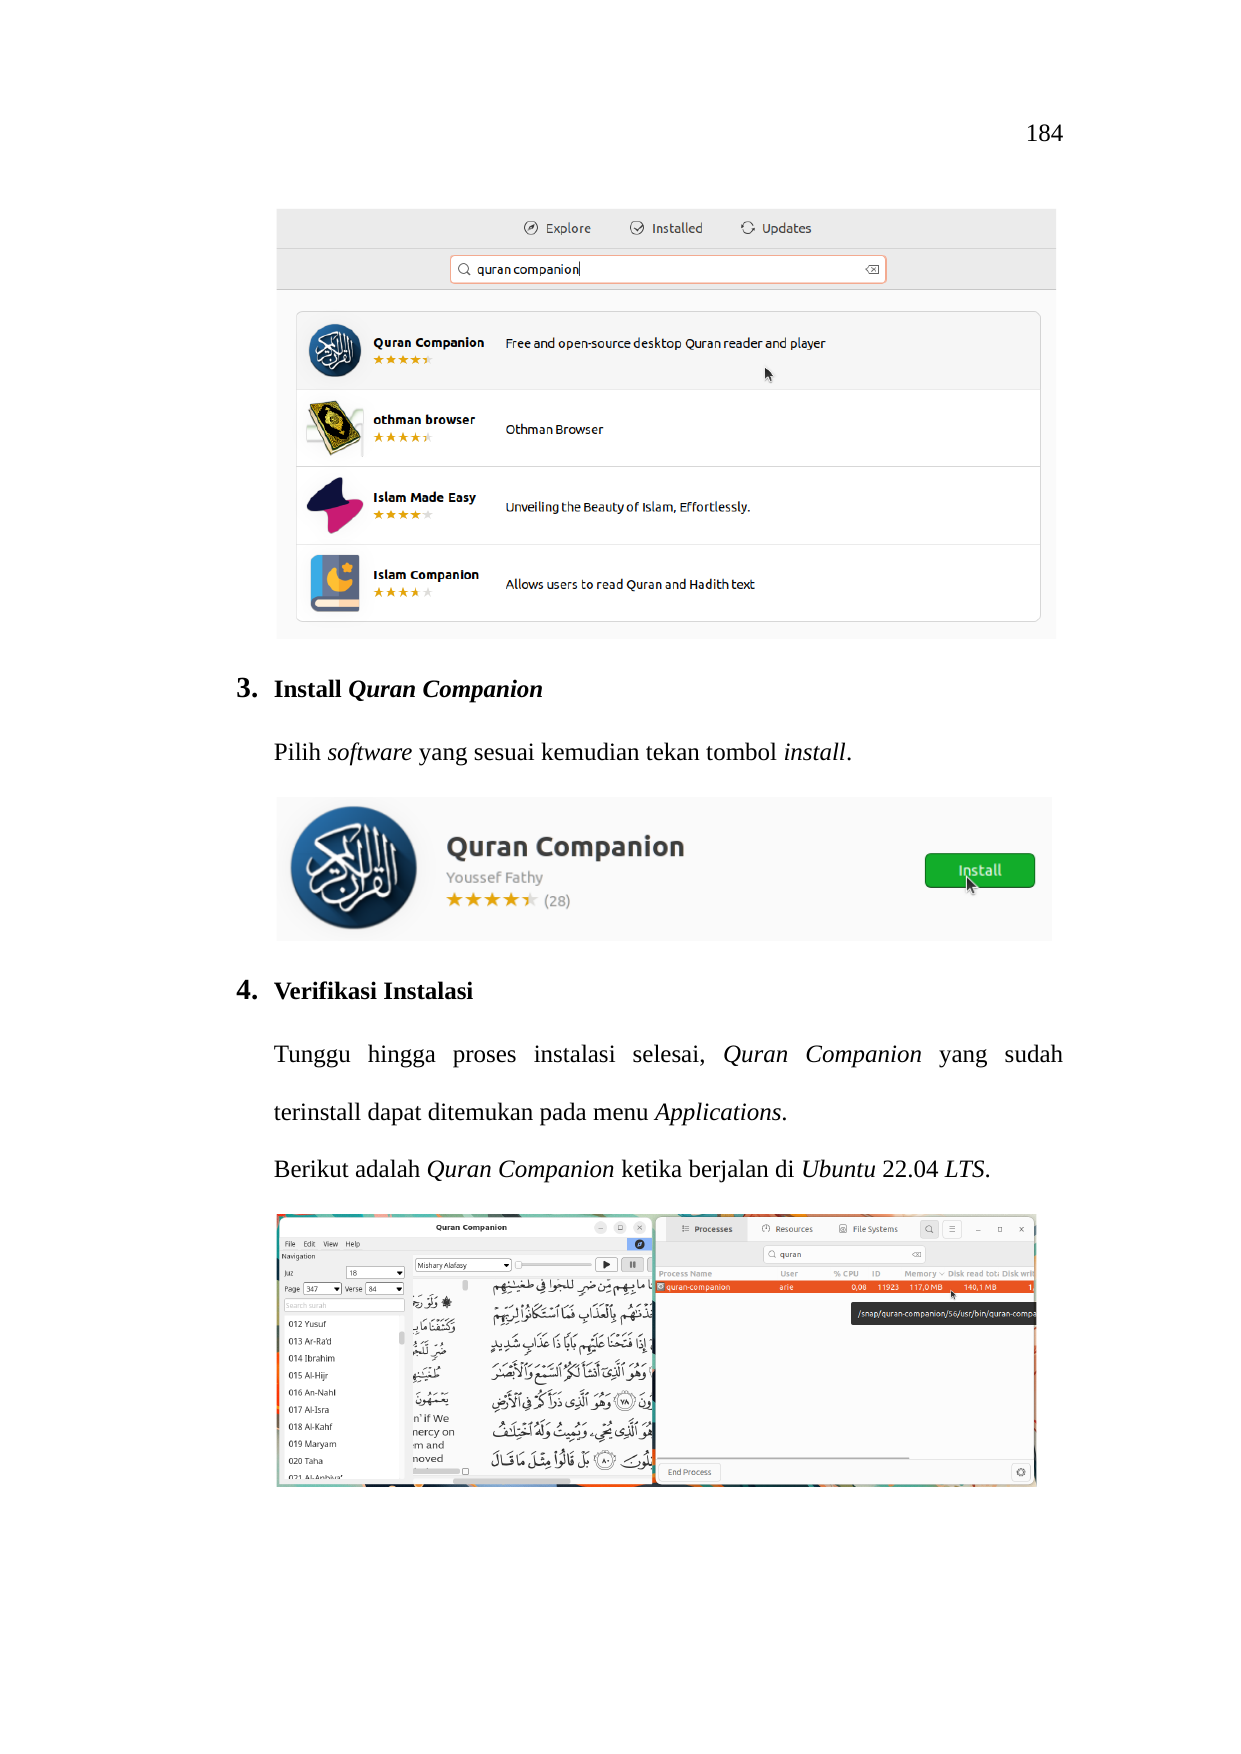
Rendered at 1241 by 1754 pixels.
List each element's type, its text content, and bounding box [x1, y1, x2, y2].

list Install Quran Companion [236, 670, 1063, 703]
picture [276, 797, 1052, 941]
picture [276, 1214, 1037, 1487]
picture [276, 208, 1057, 639]
list Verifikasi Instalasi [236, 972, 1063, 1006]
list Pilih software yang sesuai kemudian tekan tombol install. [236, 737, 1063, 766]
list Tunggu hingga proses instalasi selesai, Quran Companion yang sudah terinstall dapat ditemukan pada menu Applications. [236, 1039, 1063, 1126]
list Berikut adalah Quran Companion ketika berjalan di Ubuntu 22.04 LTS. [236, 1154, 1063, 1183]
